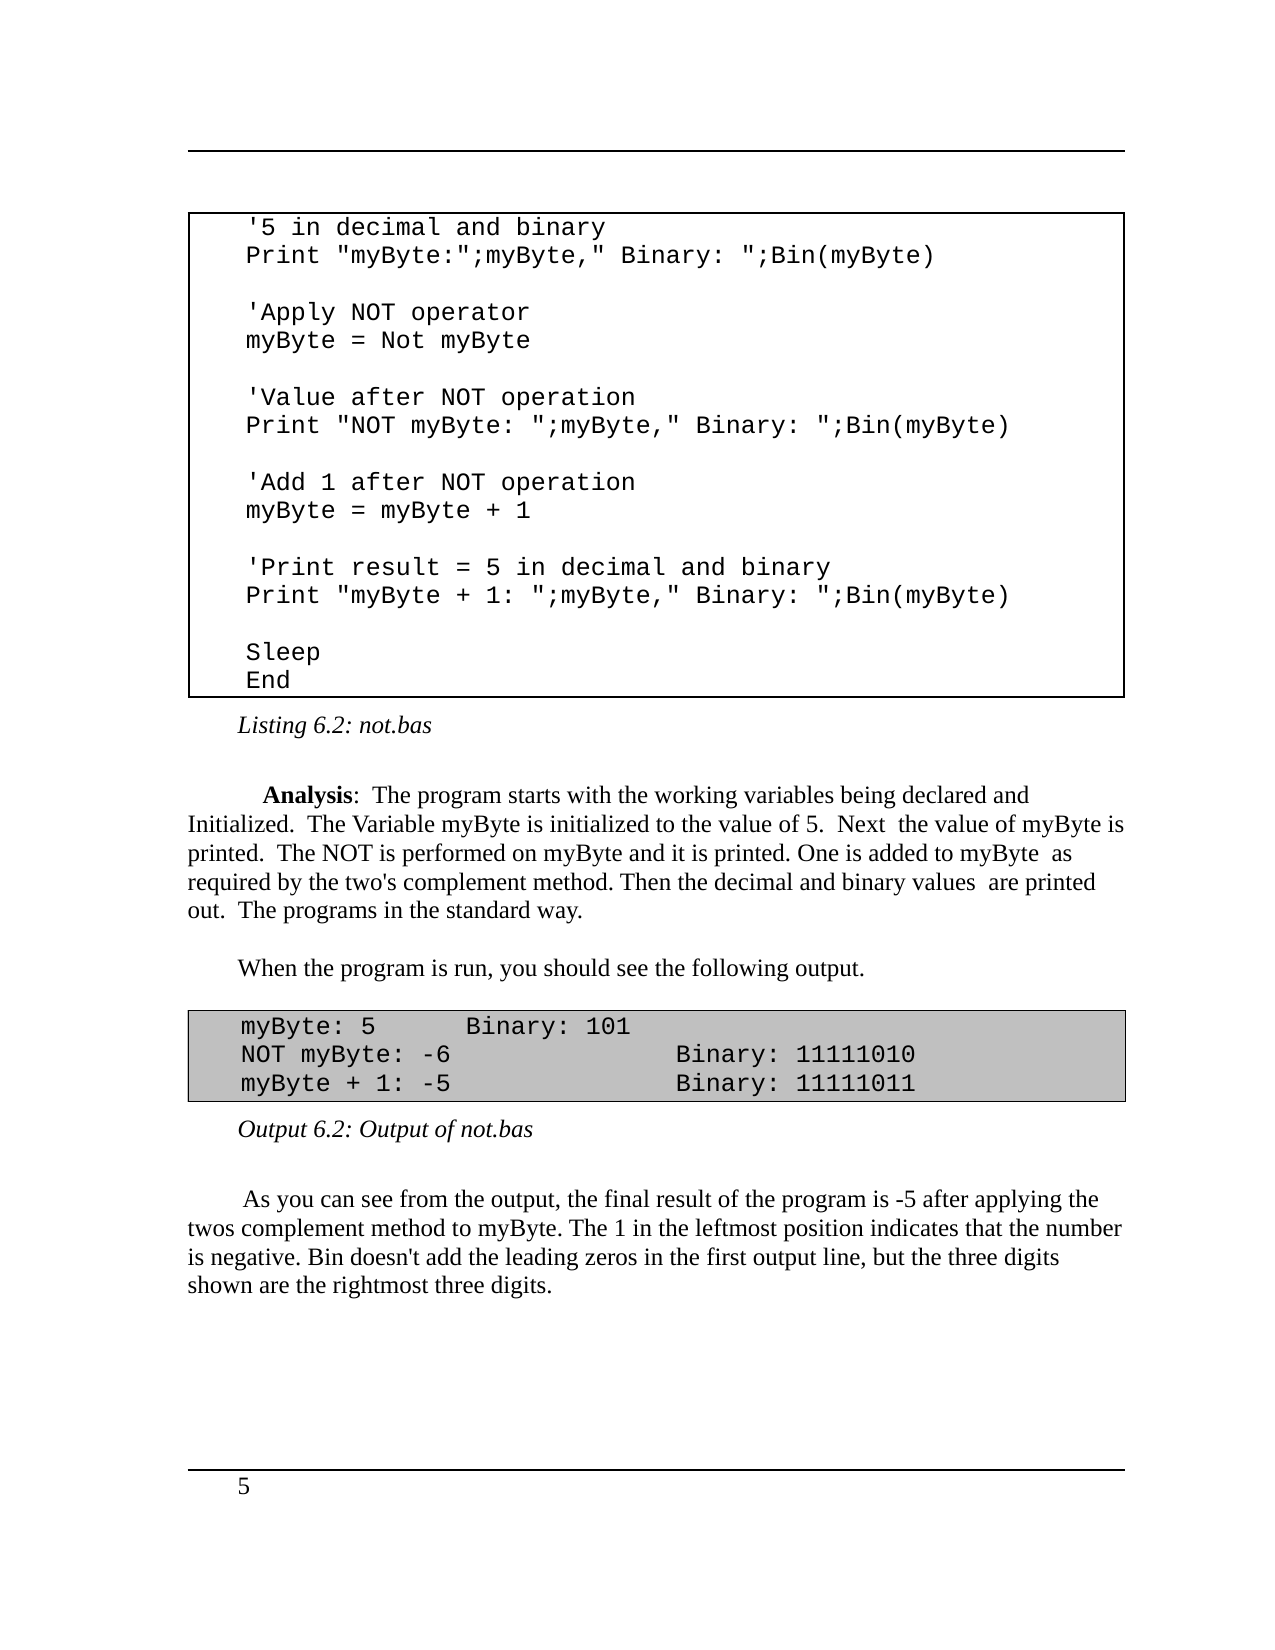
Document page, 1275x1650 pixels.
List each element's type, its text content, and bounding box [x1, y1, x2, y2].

text When the program is run, you should see the following output. [187, 953, 1125, 982]
text End [190, 665, 1123, 696]
text Print "myByte:";myByte," Binary: ";Bin(myByte) [190, 240, 1123, 271]
text 'Print result = 5 in decimal and binary [190, 552, 1123, 580]
text Listing 6.2: not.bas [187, 710, 1125, 739]
text '5 in decimal and binary [190, 214, 1123, 240]
text Print "myByte + 1: ";myByte," Binary: ";Bin(myByte) [190, 580, 1123, 611]
text Sleep [190, 637, 1123, 665]
text myByte = myByte + 1 [190, 495, 1123, 526]
text Output 6.2: Output of not.bas [187, 1114, 1125, 1143]
text myByte = Not myByte [190, 325, 1123, 356]
text myByte + 1: -5 Binary: 11111011 [189, 1067, 1125, 1101]
text As you can see from the output, the final result of the program is -5 after applying the twos complement method to myByte. The 1 in the leftmost position indicates that the number is negative. Bin doesn't add the leading zeros in the first output line, but the three digits shown are the rightmost three digits. [187, 1184, 1125, 1299]
text Print "NOT myByte: ";myByte," Binary: ";Bin(myByte) [190, 410, 1123, 441]
text myByte: 5 Binary: 101 [189, 1011, 1125, 1039]
text Analysis: The program starts with the working variables being declared and Initialized. The Variable myByte is initialized to the value of 5. Next the value of myByte is printed. The NOT is performed on myByte and it is printed. One is added to myByte as required by the two's complement method. Then the decimal and binary values are printed out. The programs in the standard way. [187, 780, 1125, 924]
text 'Apply NOT operator [190, 297, 1123, 325]
text NOT myByte: -6 Binary: 11111010 [189, 1039, 1125, 1067]
text 'Add 1 after NOT operation [190, 467, 1123, 495]
text 'Value after NOT operation [190, 382, 1123, 410]
